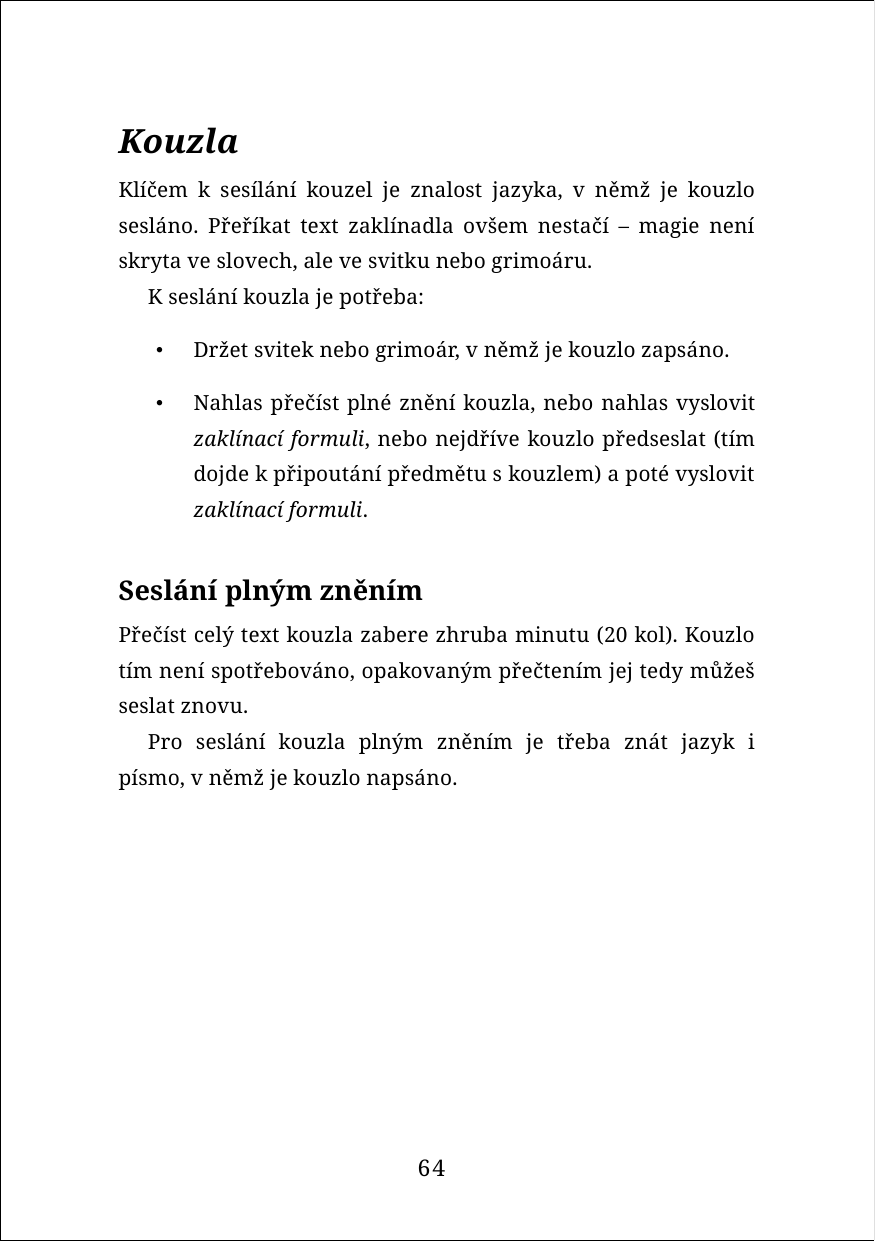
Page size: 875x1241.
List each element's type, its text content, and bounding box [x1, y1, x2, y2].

text Přečíst celý text kouzla zabere zhruba minutu (20 kol). Kouzlo tím není spotřebováno, opakovaným přečtením jej tedy můžeš seslat znovu. Pro seslání kouzla plným zněním je třeba znát jazyk i písmo, v němž je kouzlo napsáno. [118, 621, 756, 791]
text Klíčem k sesílání kouzel je znalost jazyka, v němž je kouzlo sesláno. Přeříkat text zaklínadla ovšem nestačí – magie není skryta ve slovech, ale ve svitku nebo grimoáru. K seslání kouzla je potřeba: [118, 175, 756, 310]
list Nahlas přečíst plné znění kouzla, nebo nahlas vyslovit zaklínací formuli, nebo nejdříve kouzlo předseslat (tím dojde k připoutání předmětu s kouzlem) a poté vyslovit zaklínací formuli. [156, 388, 756, 523]
subtitle Kouzla [118, 118, 756, 164]
list Držet svitek nebo grimoár, v němž je kouzlo zapsáno. [156, 335, 756, 364]
subtitle Seslání plným zněním [118, 572, 756, 609]
